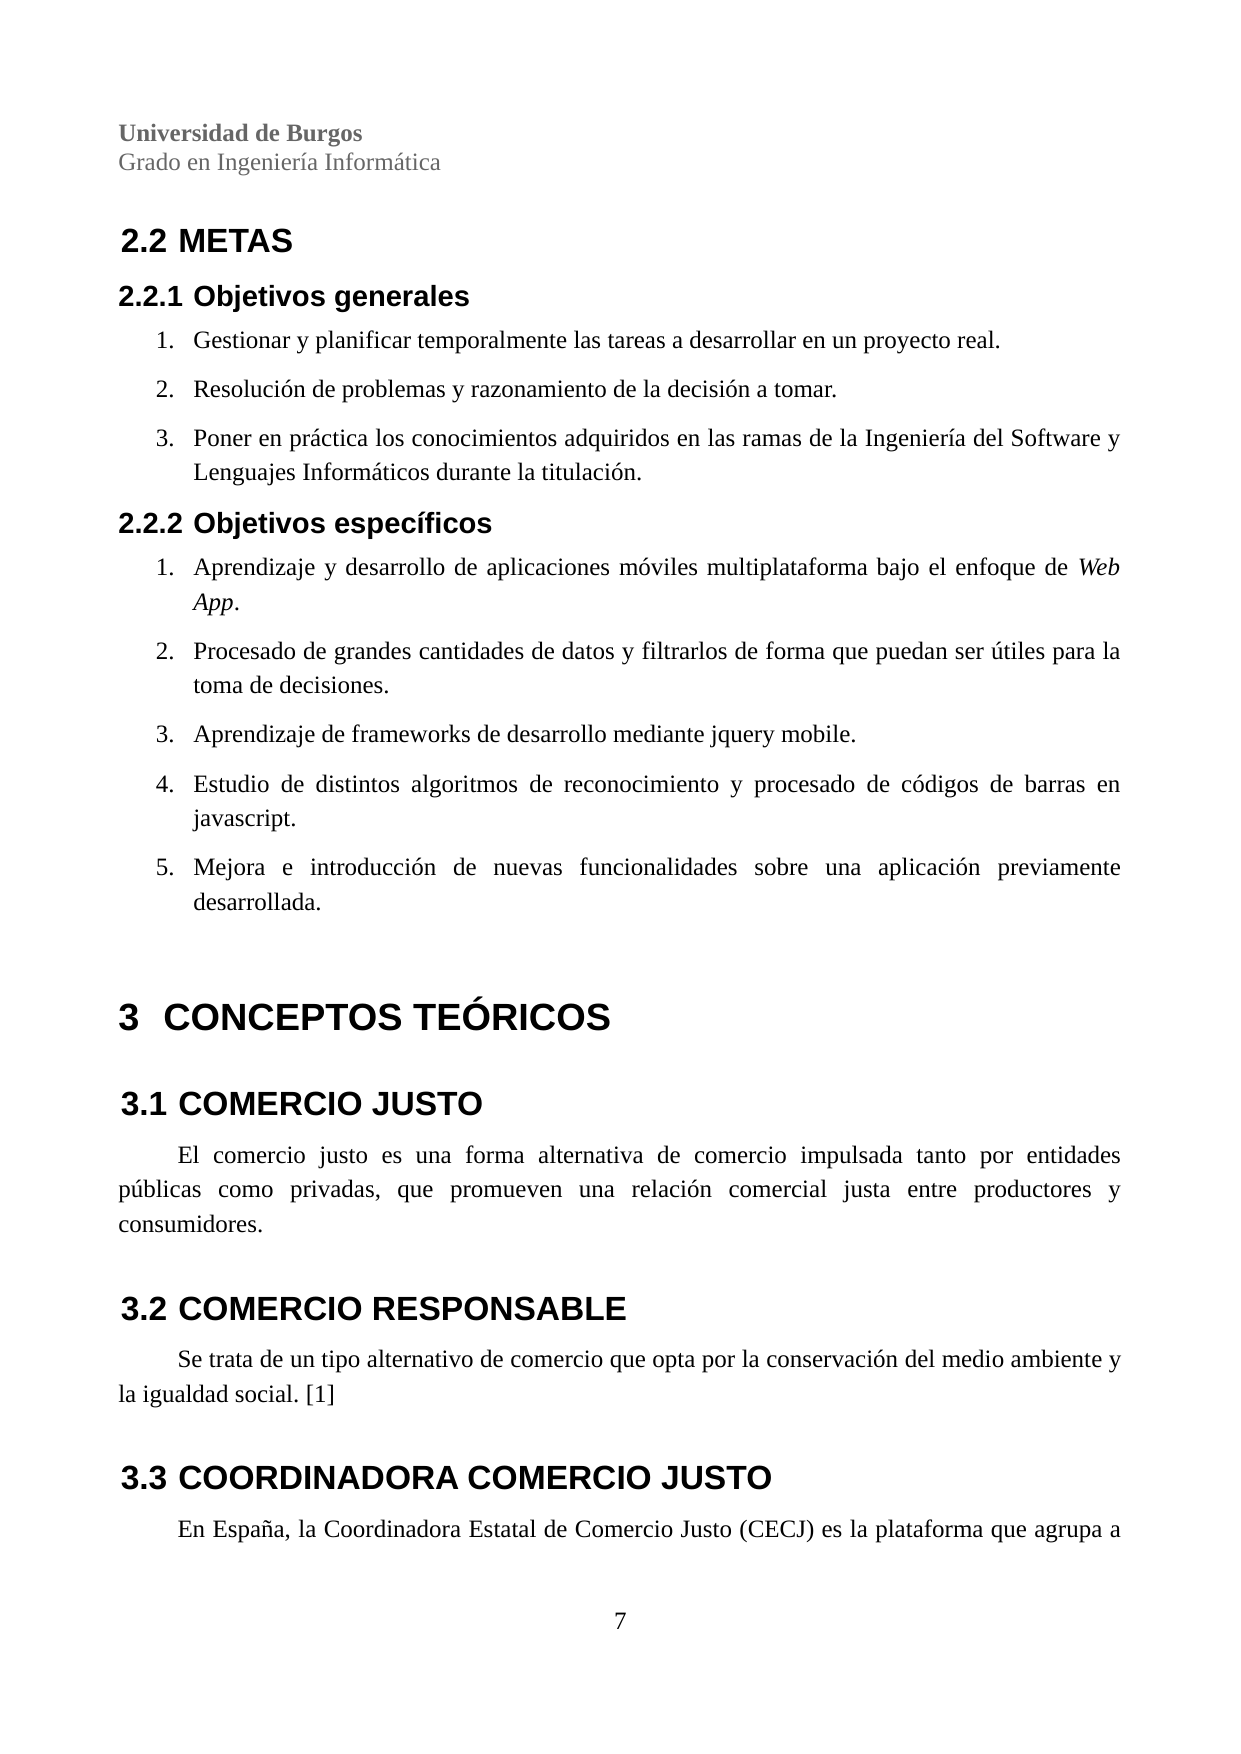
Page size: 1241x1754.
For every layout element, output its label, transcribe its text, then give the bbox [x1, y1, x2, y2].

list Procesado de grandes cantidades de datos y filtrarlos de forma que puedan ser útiles para la toma de decisiones. [156, 636, 1122, 699]
subtitle Objetivos específicos [118, 506, 1122, 540]
text El comercio justo es una forma alternativa de comercio impulsada tanto por entidades públicas como privadas, que promueven una relación comercial justa entre productores y consumidores. [118, 1140, 1122, 1237]
subtitle Objetivos generales [118, 279, 1122, 312]
subtitle CONCEPTOS TEÓRICOS [118, 995, 1122, 1039]
subtitle COORDINADORA COMERCIO JUSTO [121, 1443, 1122, 1502]
list Estudio de distintos algoritmos de reconocimiento y procesado de códigos de barras en javascript. [156, 769, 1122, 832]
subtitle METAS [121, 205, 1122, 264]
text En España, la Coordinadora Estatal de Comercio Justo (CECJ) es la plataforma que agrupa a [118, 1514, 1122, 1543]
subtitle COMERCIO RESPONSABLE [121, 1273, 1122, 1332]
list Aprendizaje de frameworks de desarrollo mediante jquery mobile. [156, 719, 1122, 748]
list Poner en práctica los conocimientos adquiridos en las ramas de la Ingeniería del Software y Lenguajes Informáticos durante la titulación. [156, 423, 1122, 486]
list Gestionar y planificar temporalmente las tareas a desarrollar en un proyecto real. [156, 325, 1122, 353]
list Resolución de problemas y razonamiento de la decisión a tomar. [156, 374, 1122, 403]
subtitle COMERCIO JUSTO [121, 1068, 1122, 1127]
list Aprendizaje y desarrollo de aplicaciones móviles multiplataforma bajo el enfoque de Web App. [156, 552, 1122, 616]
text Se trata de un tipo alternativo de comercio que opta por la conservación del medio ambiente y la igualdad social. [1] [118, 1344, 1122, 1407]
list Mejora e introducción de nuevas funcionalidades sobre una aplicación previamente desarrollada. [156, 852, 1122, 915]
